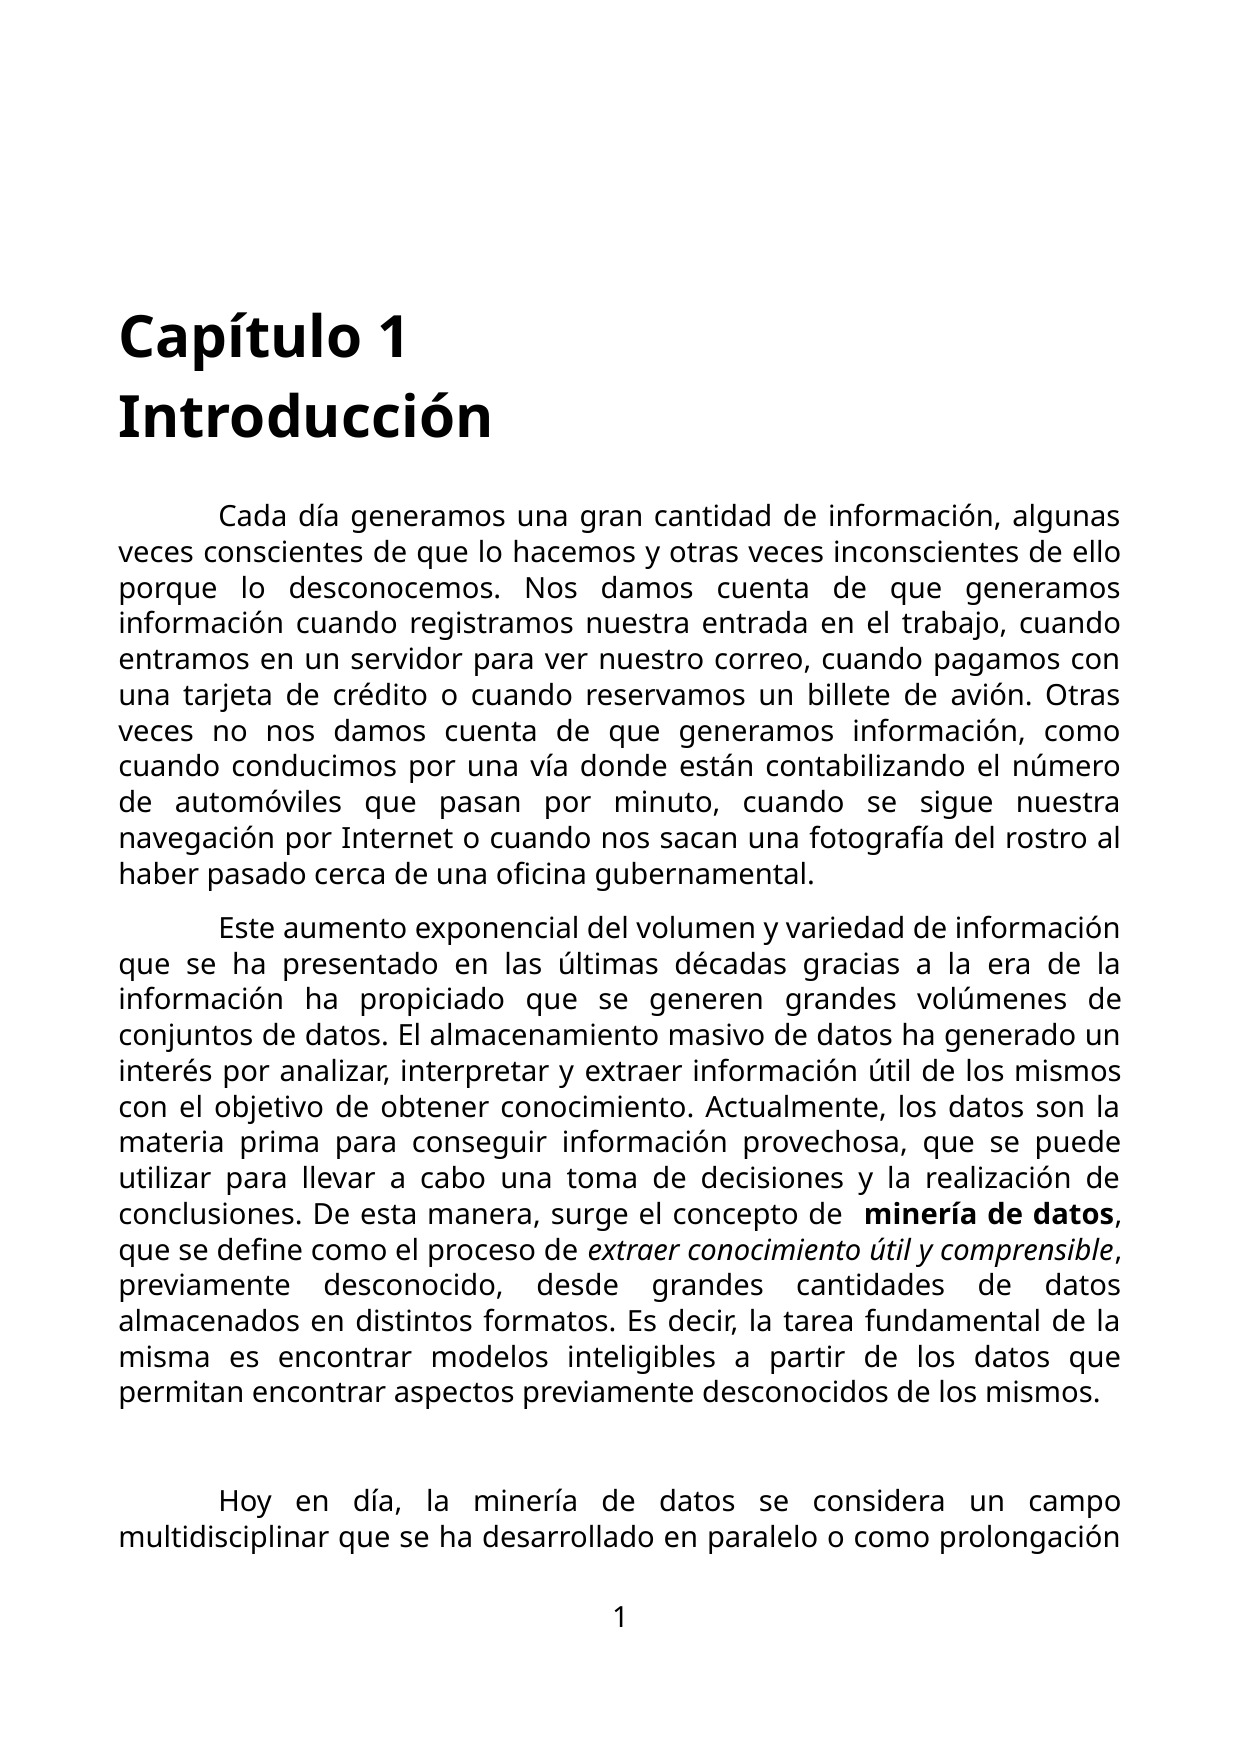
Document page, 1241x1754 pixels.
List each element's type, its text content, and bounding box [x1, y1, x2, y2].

subtitle Introducción [118, 295, 1122, 454]
text Cada día generamos una gran cantidad de información, algunas veces conscientes de que lo hacemos y otras veces inconscientes de ello porque lo desconocemos. Nos damos cuenta de que generamos información cuando registramos nuestra entrada en el trabajo, cuando entramos en un servidor para ver nuestro correo, cuando pagamos con una tarjeta de crédito o cuando reservamos un billete de avión. Otras veces no nos damos cuenta de que generamos información, como cuando conducimos por una vía donde están contabilizando el número de automóviles que pasan por minuto, cuando se sigue nuestra navegación por Internet o cuando nos sacan una fotografía del rostro al haber pasado cerca de una oficina gubernamental. [118, 496, 1122, 893]
text Este aumento exponencial del volumen y variedad de información que se ha presentado en las últimas décadas gracias a la era de la información ha propiciado que se generen grandes volúmenes de conjuntos de datos. El almacenamiento masivo de datos ha generado un interés por analizar, interpretar y extraer información útil de los mismos con el objetivo de obtener conocimiento. Actualmente, los datos son la materia prima para conseguir información provechosa, que se puede utilizar para llevar a cabo una toma de decisiones y la realización de conclusiones. De esta manera, surge el concepto de minería de datos, que se define como el proceso de extraer conocimiento útil y comprensible, previamente desconocido, desde grandes cantidades de datos almacenados en distintos formatos. Es decir, la tarea fundamental de la misma es encontrar modelos inteligibles a partir de los datos que permitan encontrar aspectos previamente desconocidos de los mismos. [118, 907, 1122, 1411]
text Hoy en día, la minería de datos se considera un campo multidisciplinar que se ha desarrollado en paralelo o como prolongación [118, 1480, 1122, 1556]
